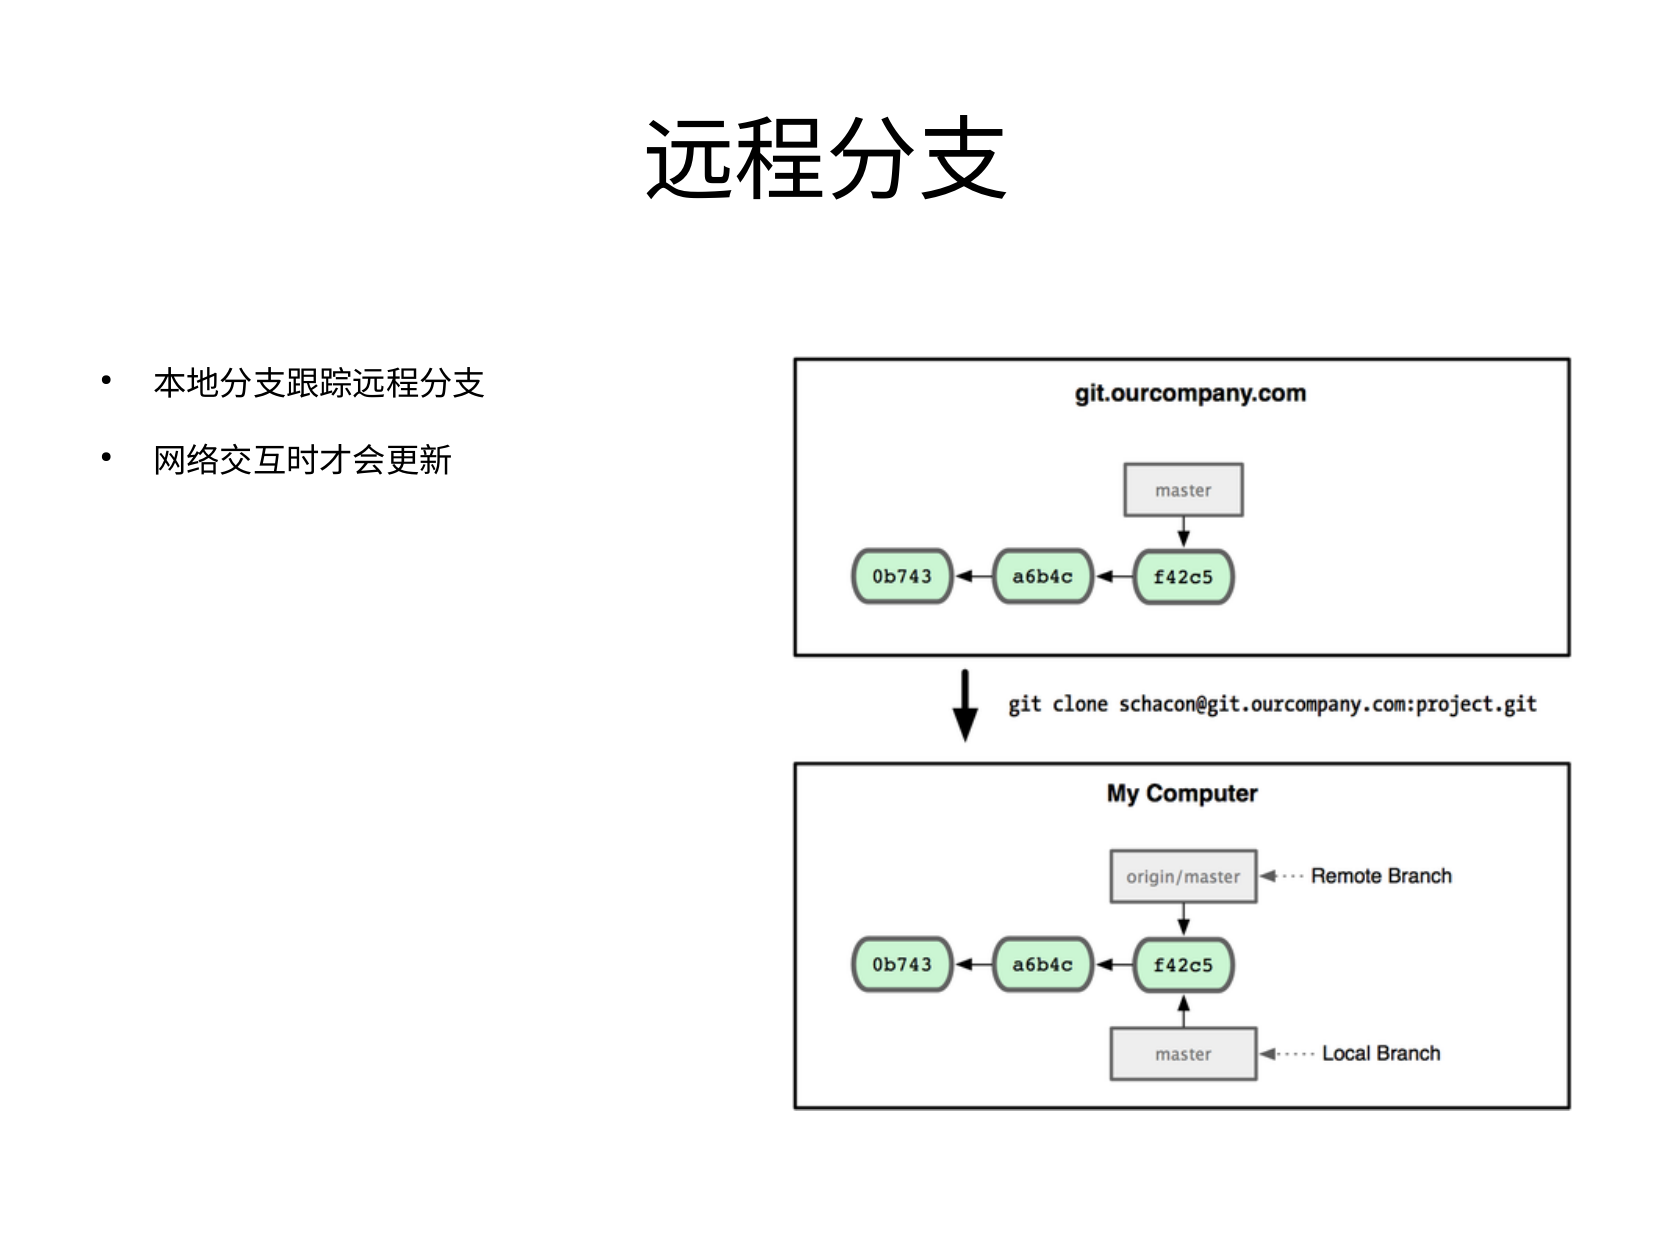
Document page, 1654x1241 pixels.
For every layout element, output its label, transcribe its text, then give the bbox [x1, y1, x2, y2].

title 远程分支 [82, 49, 1571, 257]
picture [791, 355, 1573, 1111]
list 本地分支跟踪远程分支 网络交互时才会更新 [82, 290, 1571, 1010]
